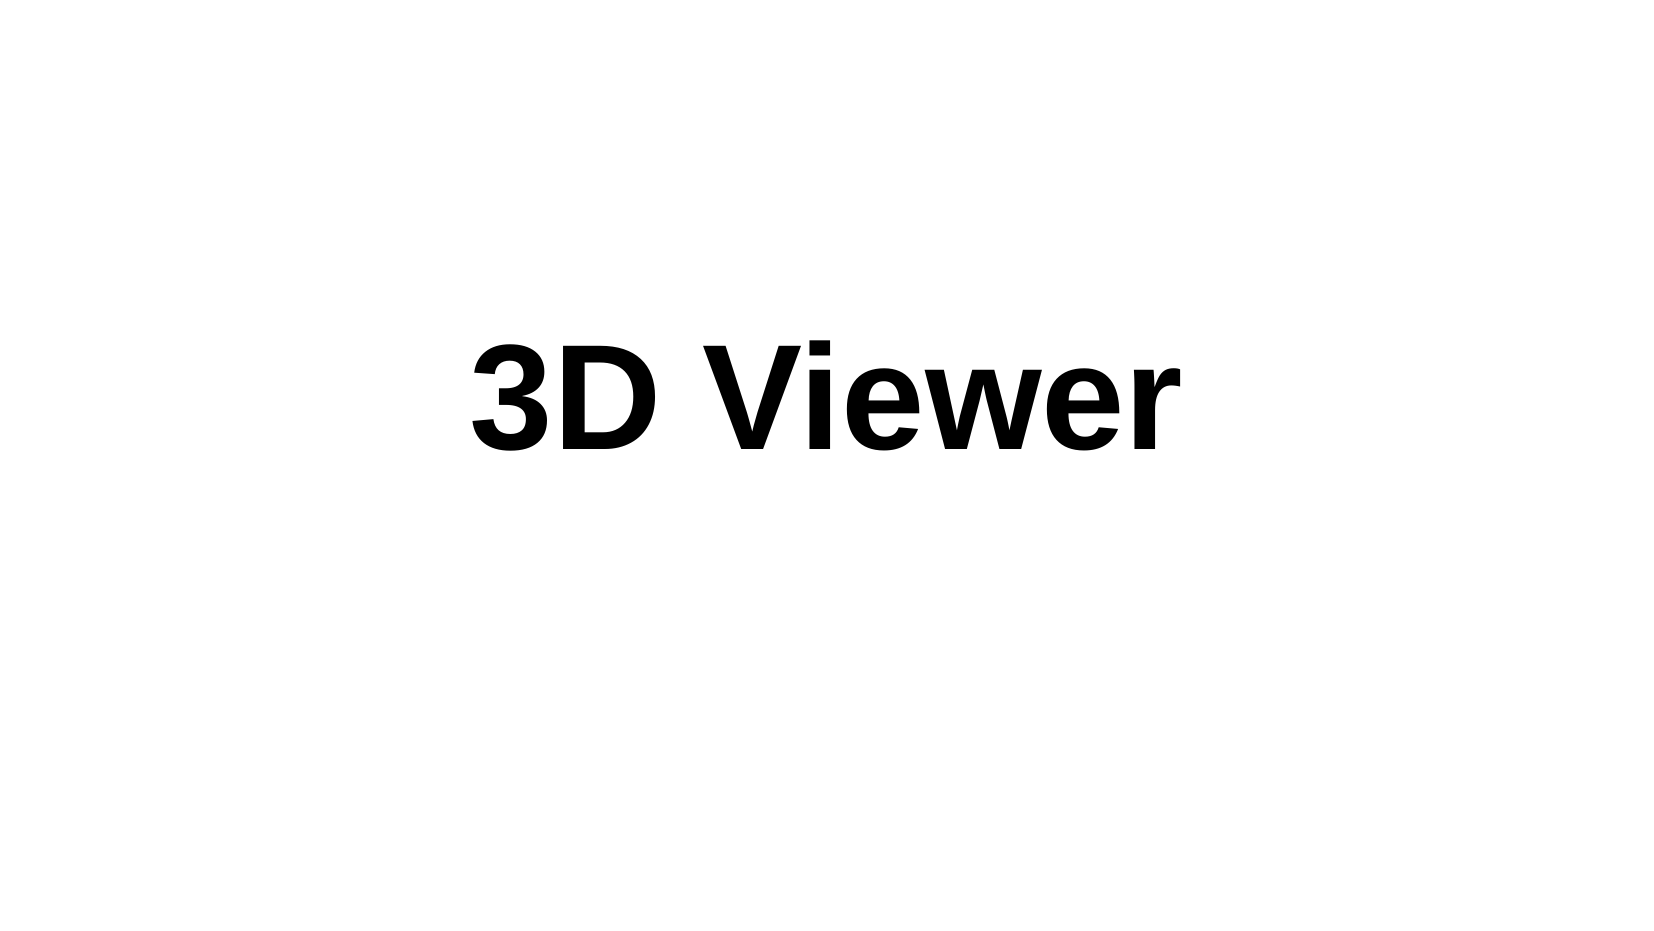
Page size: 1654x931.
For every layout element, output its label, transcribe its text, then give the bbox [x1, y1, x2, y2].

subtitle 3D Viewer [82, 37, 1571, 758]
